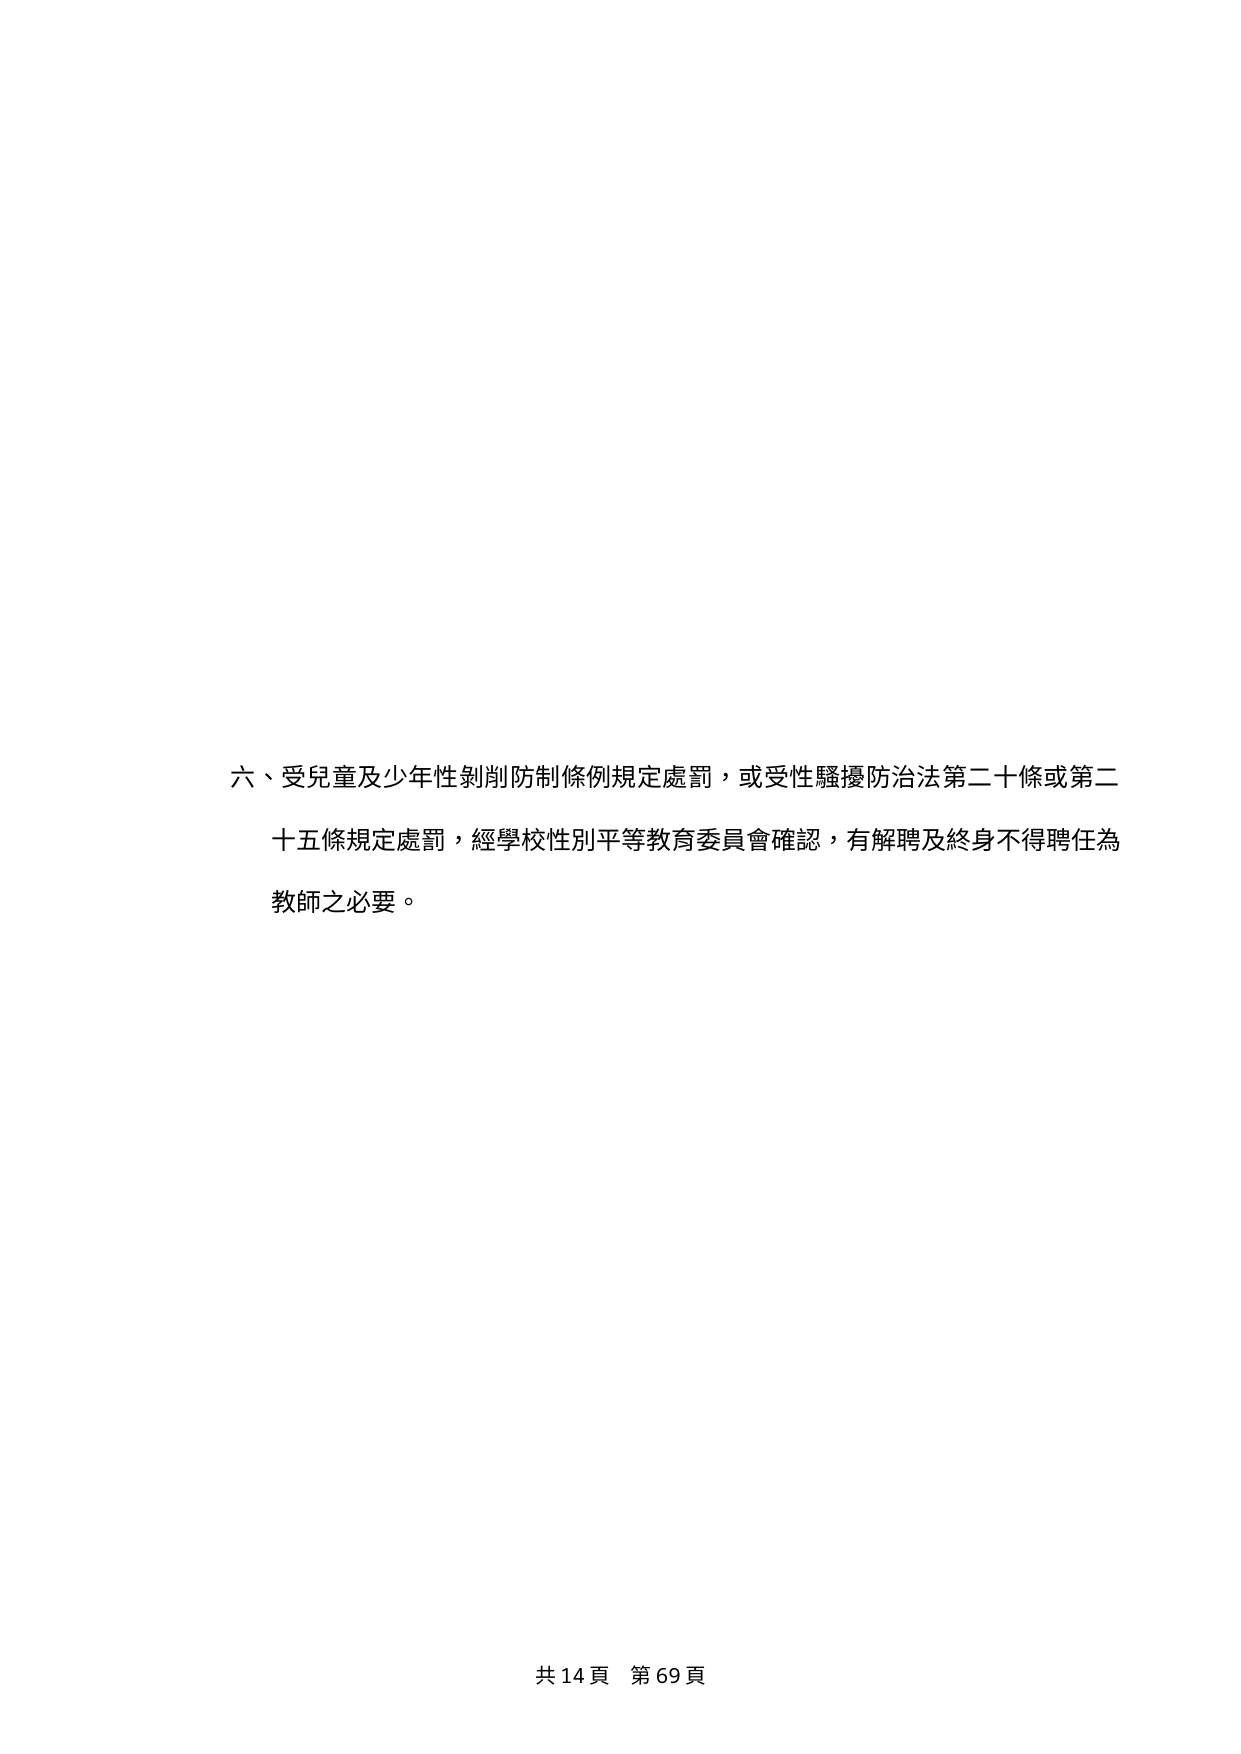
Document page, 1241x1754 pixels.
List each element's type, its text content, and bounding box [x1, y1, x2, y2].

text 六、受兒童及少年性剝削防制條例規定處罰，或受性騷擾防治法第二十條或第二十五條規定處罰，經學校性別平等教育委員會確認，有解聘及終身不得聘任為教師之必要。 [230, 734, 1122, 922]
